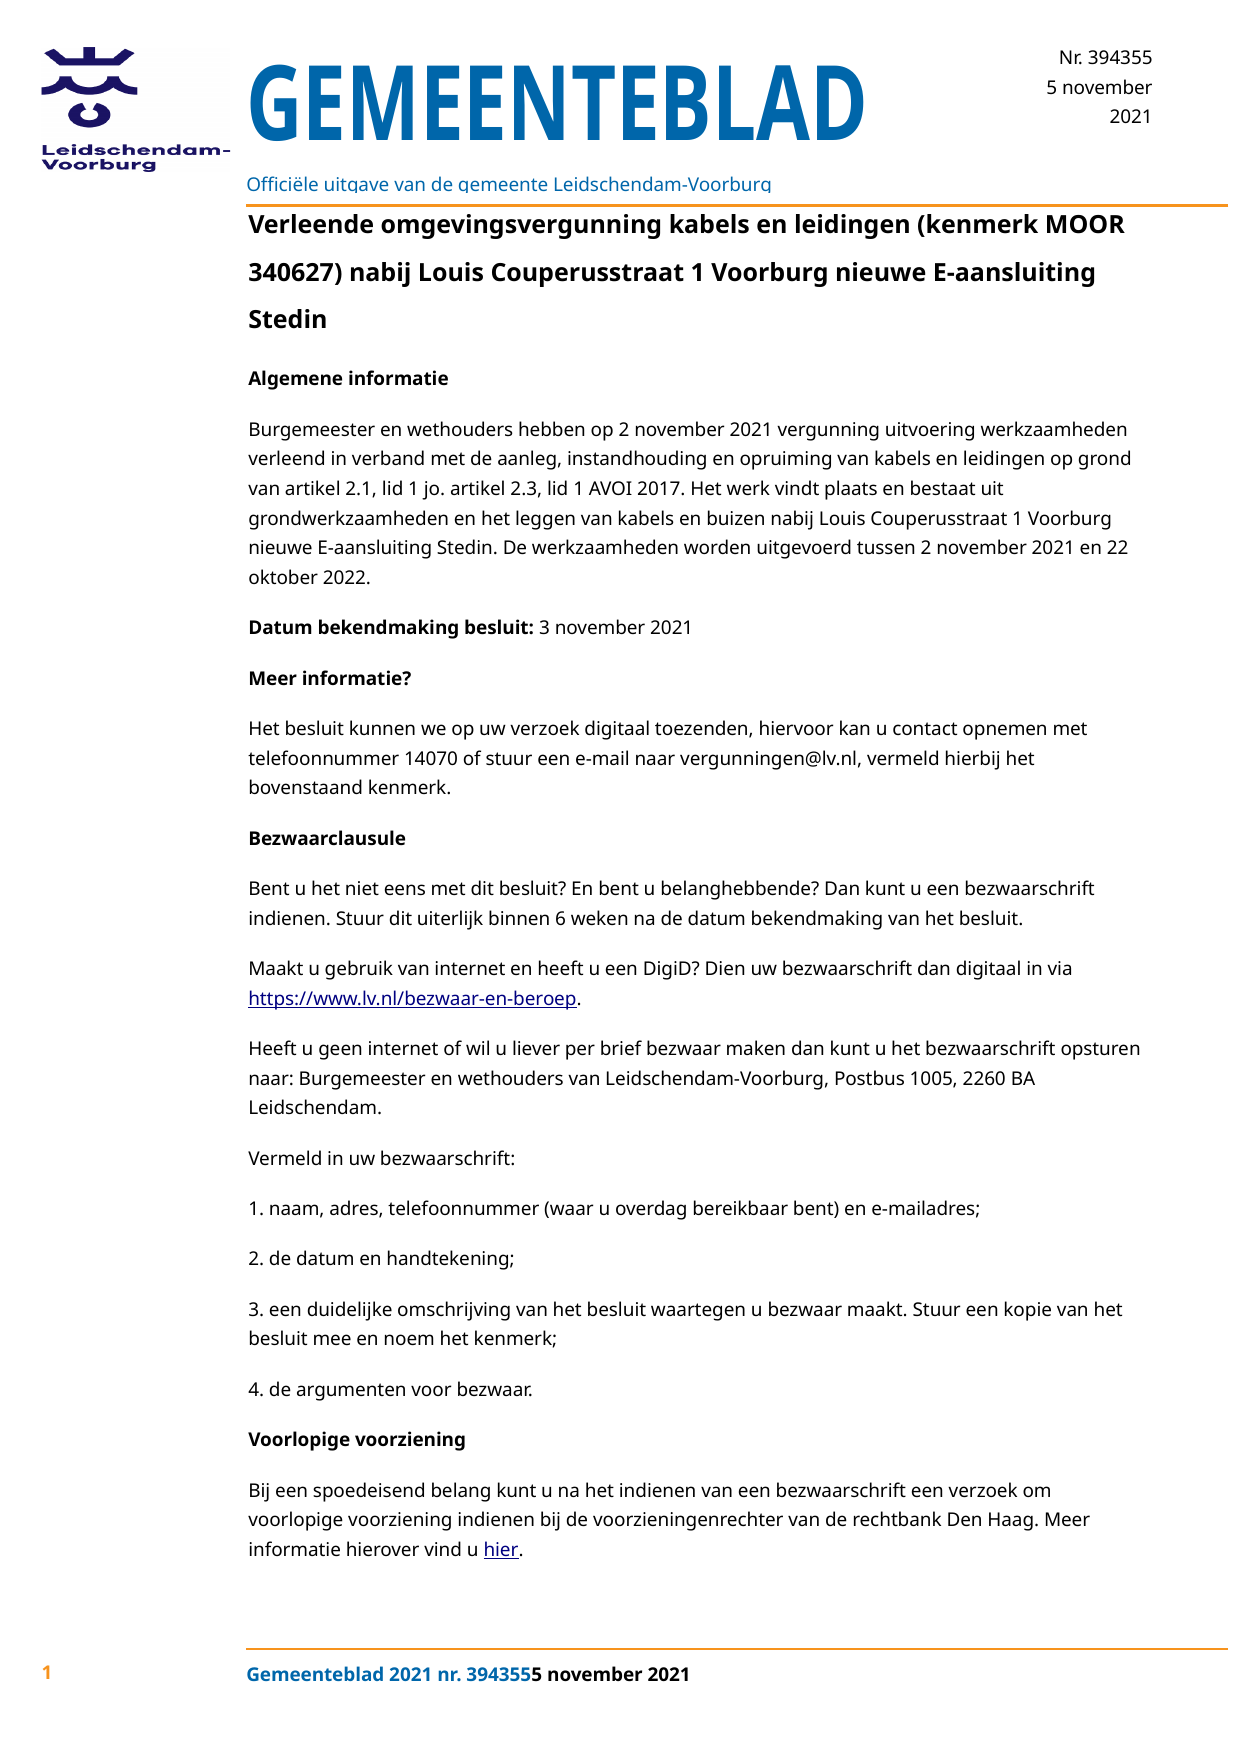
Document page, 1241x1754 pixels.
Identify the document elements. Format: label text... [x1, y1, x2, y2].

text Maakt u gebruik van internet en heeft u een DigiD? Dien uw bezwaarschrift dan digitaal in via https://www.lv.nl/bezwaar-en-beroep. [248, 955, 1152, 1010]
text 4. de argumenten voor bezwaar. [248, 1376, 1152, 1402]
text Bezwaarclausule [248, 825, 1152, 850]
text Vermeld in uw bezwaarschrift: [248, 1145, 1152, 1170]
text 3. een duidelijke omschrijving van het besluit waartegen u bezwaar maakt. Stuur een kopie van het besluit mee en noem het kenmerk; [248, 1296, 1152, 1351]
text 2. de datum en handtekening; [248, 1246, 1152, 1271]
text Datum bekendmaking besluit: 3 november 2021 [248, 614, 1152, 640]
text 1. naam, adres, telefoonnummer (waar u overdag bereikbaar bent) en e-mailadres; [248, 1195, 1152, 1221]
text Meer informatie? [248, 665, 1152, 690]
text Verleende omgevingsvergunning kabels en leidingen (kenmerk MOOR 340627) nabij Louis Couperusstraat 1 Voorburg nieuwe E-aansluiting Stedin [248, 207, 1152, 336]
text Heeft u geen internet of wil u liever per brief bezwaar maken dan kunt u het bezwaarschrift opsturen naar: Burgemeester en wethouders van Leidschendam-Voorburg, Postbus 1005, 2260 BA Leidschendam. [248, 1035, 1152, 1120]
text Bij een spoedeisend belang kunt u na het indienen van een bezwaarschrift een verzoek om voorlopige voorziening indienen bij de voorzieningenrechter van de rechtbank Den Haag. Meer informatie hierover vind u hier. [248, 1477, 1152, 1562]
text Algemene informatie [248, 366, 1152, 391]
text Bent u het niet eens met dit besluit? En bent u belanghebbende? Dan kunt u een bezwaarschrift indienen. Stuur dit uiterlijk binnen 6 weken na de datum bekendmaking van het besluit. [248, 875, 1152, 930]
text Voorlopige voorziening [248, 1426, 1152, 1452]
text Burgemeester en wethouders hebben op 2 november 2021 vergunning uitvoering werkzaamheden verleend in verband met de aanleg, instandhouding en opruiming van kabels en leidingen op grond van artikel 2.1, lid 1 jo. artikel 2.3, lid 1 AVOI 2017. Het werk vindt plaats en bestaat uit grondwerkzaamheden en het leggen van kabels en buizen nabij Louis Couperusstraat 1 Voorburg nieuwe E-aansluiting Stedin. De werkzaamheden worden uitgevoerd tussen 2 november 2021 en 22 oktober 2022. [248, 416, 1152, 589]
picture [41, 47, 231, 172]
text Het besluit kunnen we op uw verzoek digitaal toezenden, hiervoor kan u contact opnemen met telefoonnummer 14070 of stuur een e-mail naar vergunningen@lv.nl, vermeld hierbij het bovenstaand kenmerk. [248, 715, 1152, 800]
